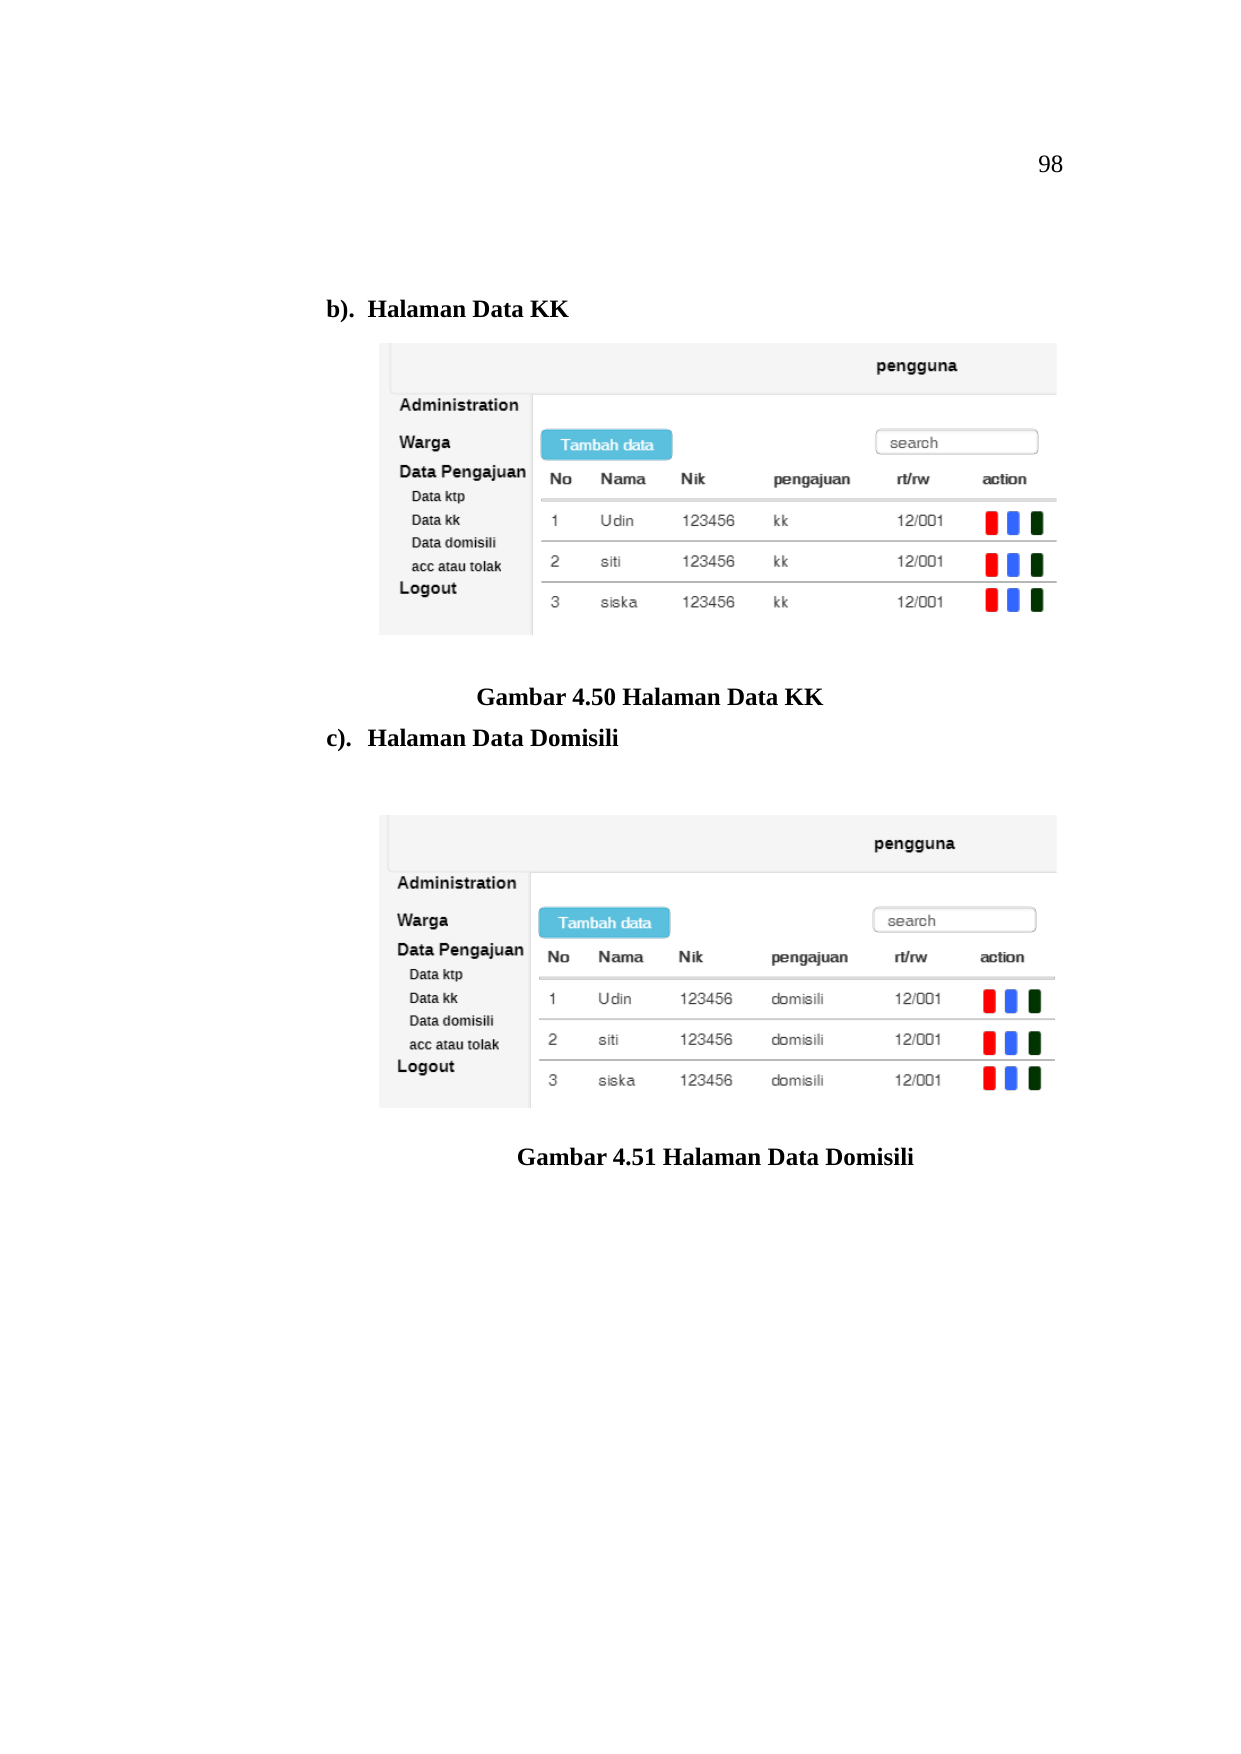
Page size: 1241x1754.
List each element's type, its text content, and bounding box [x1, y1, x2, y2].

text Gambar 4.50 Halaman Data KK [236, 682, 1063, 711]
picture [379, 343, 1057, 635]
list Gambar 4.51 Halaman Data Domisili [326, 1142, 1063, 1171]
list Halaman Data Domisili [326, 723, 1063, 752]
table_header [374, 338, 1062, 669]
table_header [374, 809, 1062, 1142]
picture [379, 815, 1057, 1108]
list Halaman Data KK [326, 294, 1063, 323]
